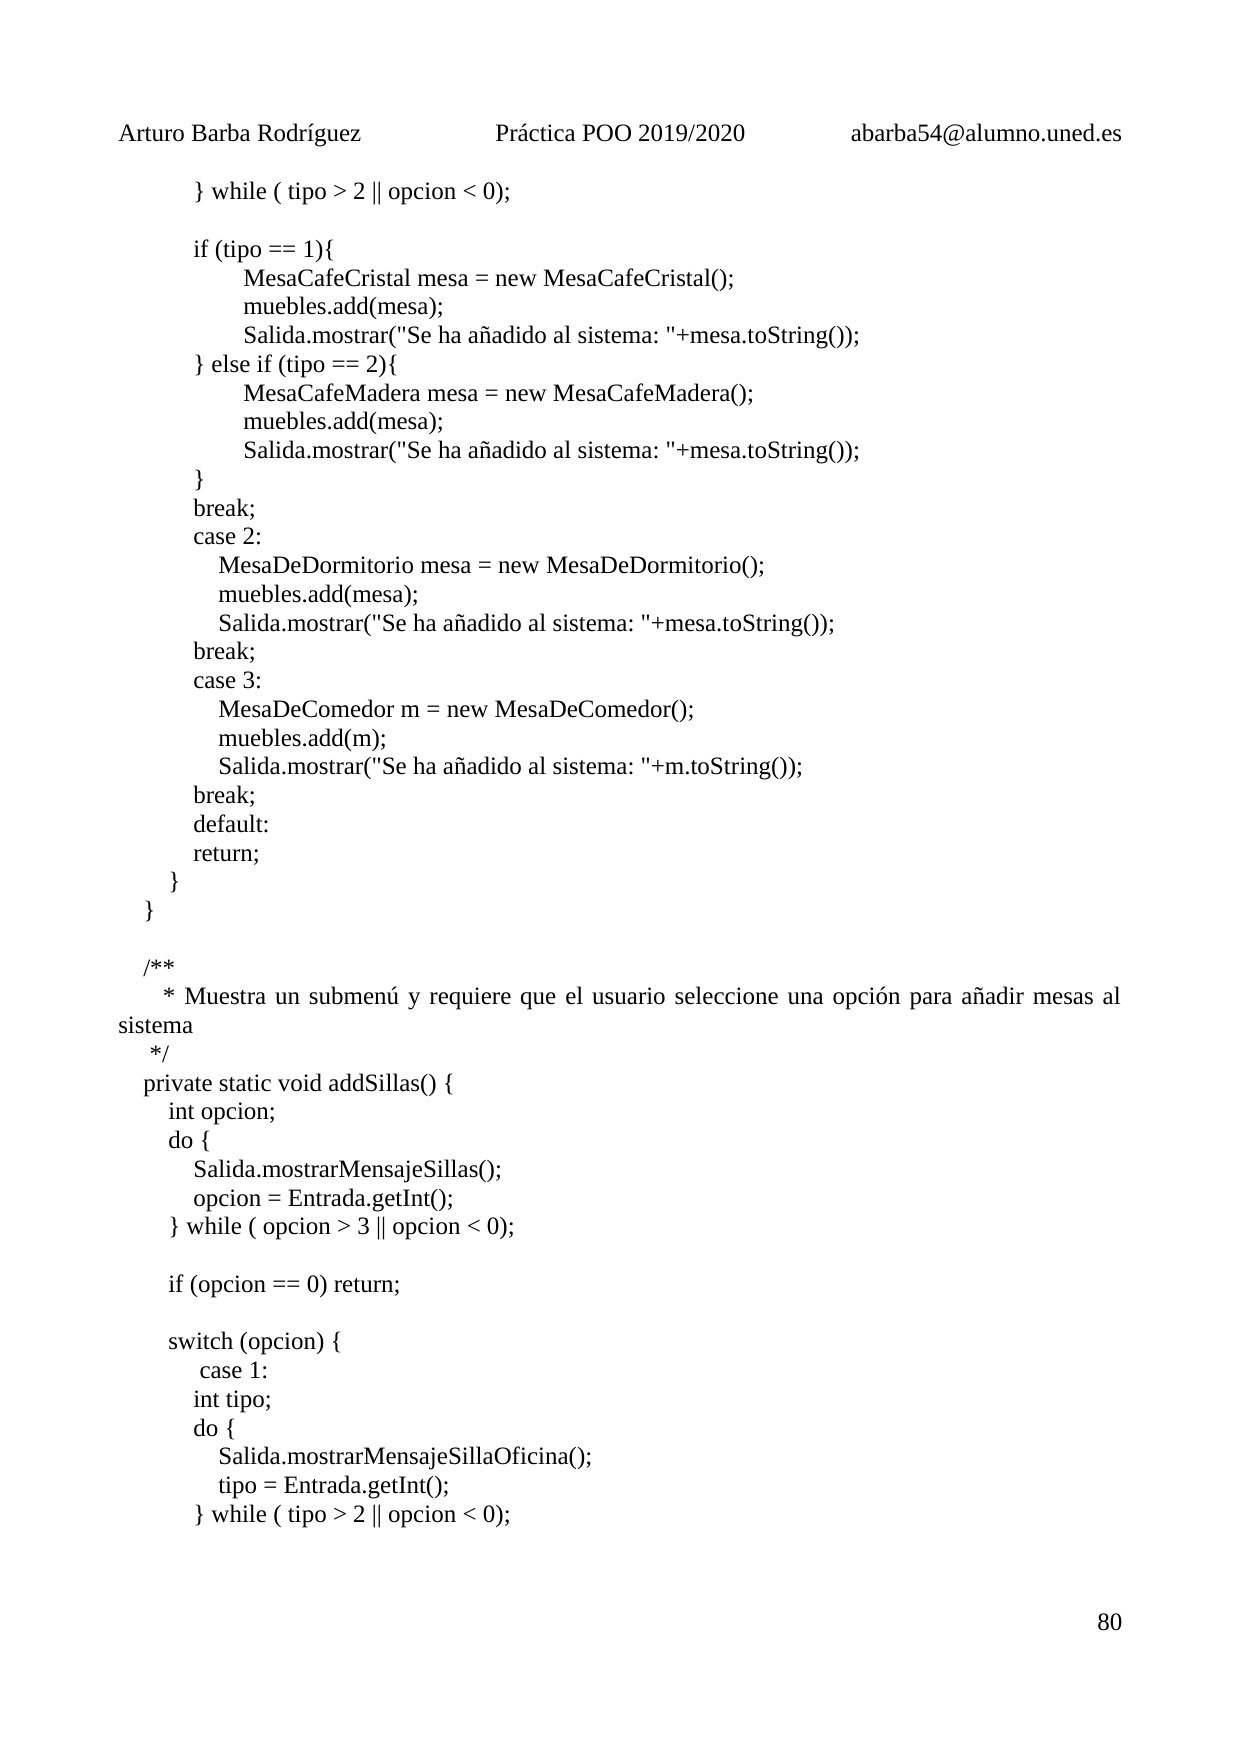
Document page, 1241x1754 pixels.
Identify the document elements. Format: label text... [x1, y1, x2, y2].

text Salida.mostrar("Se ha añadido al sistema: "+mesa.toString()); [118, 435, 1122, 464]
text } while ( tipo > 2 || opcion < 0); [118, 1499, 1122, 1528]
text break; [118, 780, 1122, 809]
text muebles.add(mesa); [118, 406, 1122, 435]
text if (opcion == 0) return; [118, 1269, 1122, 1298]
text return; [118, 838, 1122, 866]
text case 3: [118, 665, 1122, 694]
text Salida.mostrar("Se ha añadido al sistema: "+m.toString()); [118, 751, 1122, 780]
text /** [118, 953, 1122, 981]
text case 1: [118, 1355, 1122, 1384]
text } [118, 464, 1122, 493]
text opcion = Entrada.getInt(); [118, 1183, 1122, 1211]
text muebles.add(m); [118, 723, 1122, 751]
text Salida.mostrarMensajeSillaOficina(); [118, 1441, 1122, 1470]
text } while ( tipo > 2 || opcion < 0); [118, 176, 1122, 205]
text default: [118, 809, 1122, 838]
text case 2: [118, 521, 1122, 550]
text int opcion; [118, 1096, 1122, 1125]
text if (tipo == 1){ [118, 234, 1122, 263]
text MesaDeDormitorio mesa = new MesaDeDormitorio(); [118, 550, 1122, 579]
text MesaCafeCristal mesa = new MesaCafeCristal(); [118, 263, 1122, 291]
text muebles.add(mesa); [118, 291, 1122, 320]
text */ [118, 1039, 1122, 1068]
text } [118, 895, 1122, 924]
text tipo = Entrada.getInt(); [118, 1470, 1122, 1499]
text switch (opcion) { [118, 1326, 1122, 1355]
text Salida.mostrarMensajeSillas(); [118, 1154, 1122, 1183]
text private static void addSillas() { [118, 1068, 1122, 1096]
text Salida.mostrar("Se ha añadido al sistema: "+mesa.toString()); [118, 320, 1122, 349]
text } else if (tipo == 2){ [118, 349, 1122, 378]
text do { [118, 1125, 1122, 1154]
text muebles.add(mesa); [118, 579, 1122, 608]
text int tipo; [118, 1384, 1122, 1413]
text break; [118, 636, 1122, 665]
text * Muestra un submenú y requiere que el usuario seleccione una opción para añadir mesas al sistema [118, 981, 1122, 1039]
text } [118, 866, 1122, 895]
text MesaDeComedor m = new MesaDeComedor(); [118, 694, 1122, 723]
text break; [118, 493, 1122, 521]
text } while ( opcion > 3 || opcion < 0); [118, 1211, 1122, 1240]
text Salida.mostrar("Se ha añadido al sistema: "+mesa.toString()); [118, 608, 1122, 636]
text do { [118, 1413, 1122, 1441]
text MesaCafeMadera mesa = new MesaCafeMadera(); [118, 378, 1122, 406]
